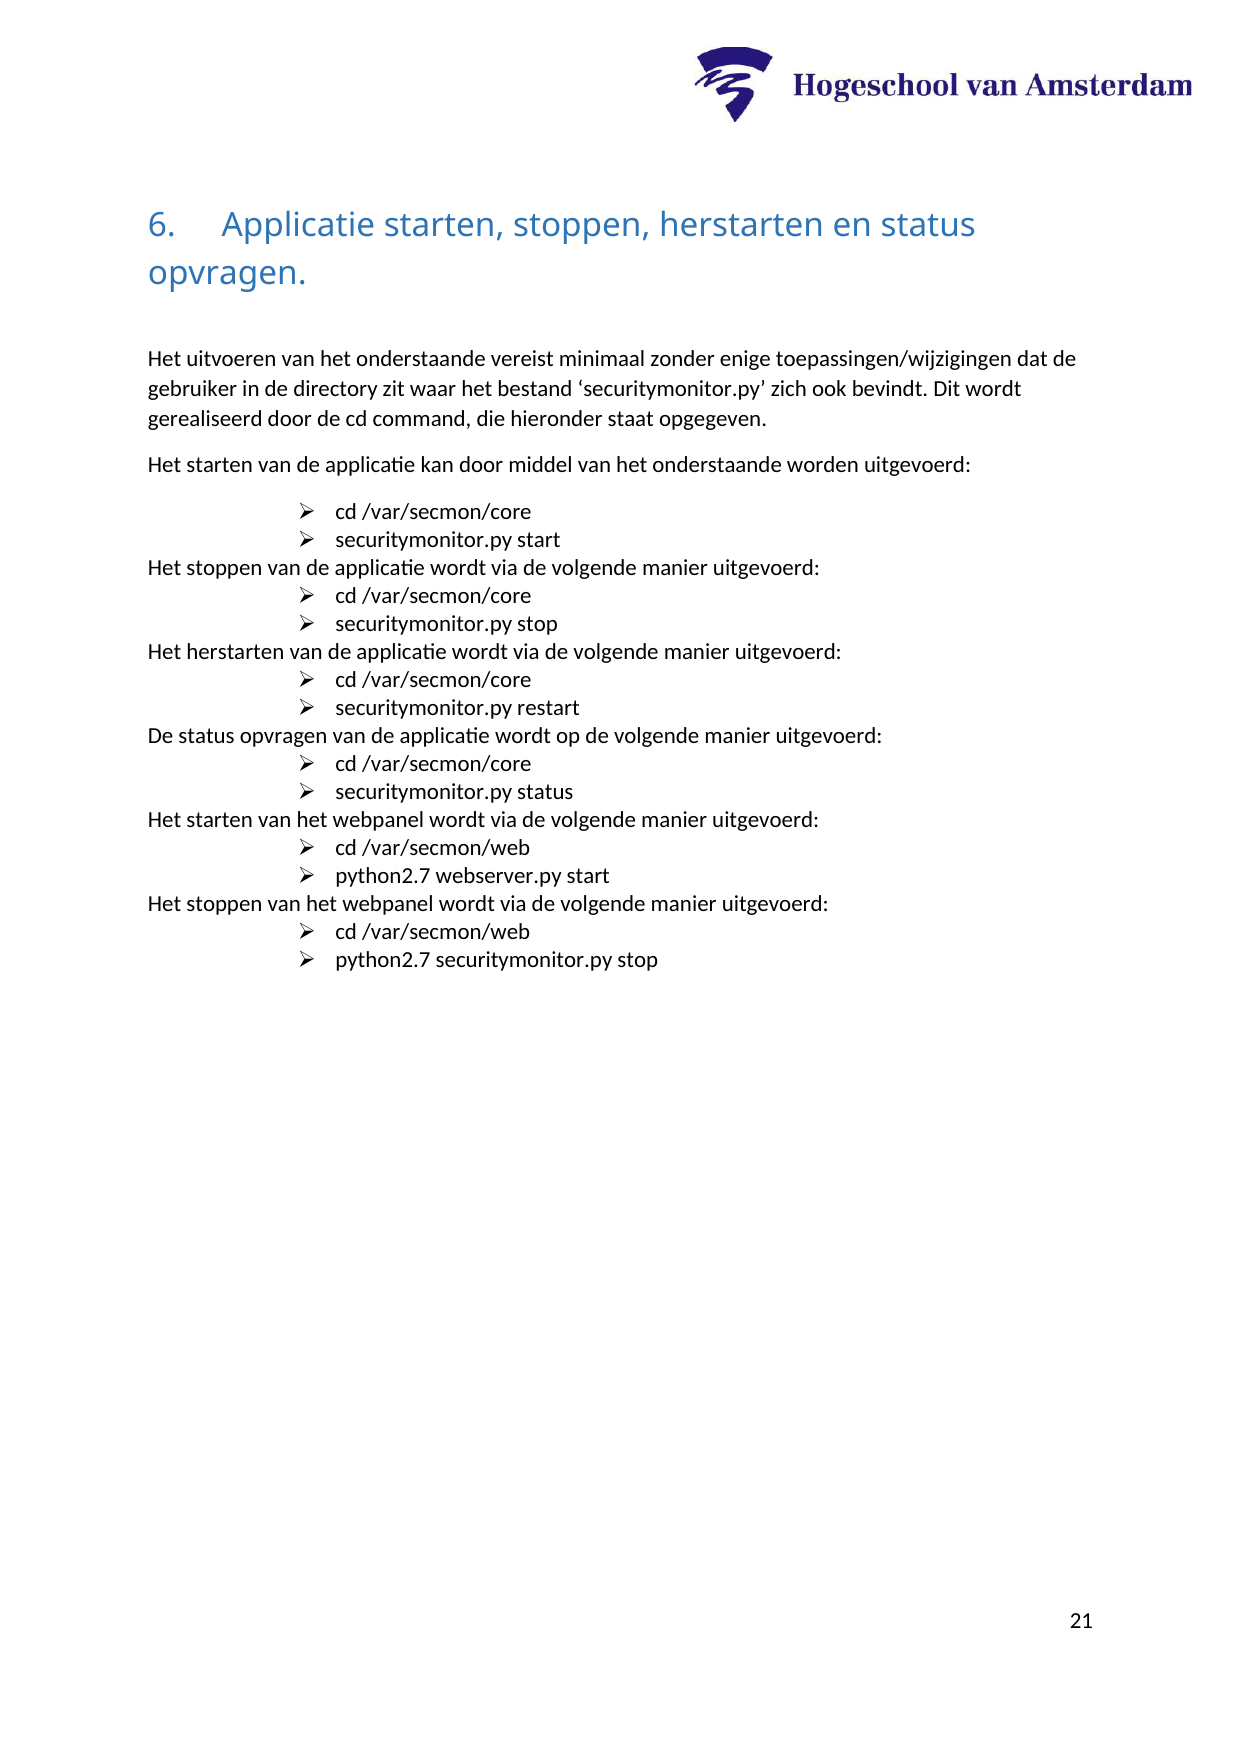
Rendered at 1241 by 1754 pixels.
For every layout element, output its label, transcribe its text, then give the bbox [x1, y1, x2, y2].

list securitymonitor.py start [298, 525, 1093, 553]
text De status opvragen van de applicatie wordt op de volgende manier uitgevoerd: [148, 721, 1093, 749]
list cd /var/secmon/core [298, 749, 1093, 777]
list cd /var/secmon/core [298, 497, 1093, 525]
text Het stoppen van de applicatie wordt via de volgende manier uitgevoerd: [148, 553, 1093, 581]
text Het starten van het webpanel wordt via de volgende manier uitgevoerd: [148, 805, 1093, 833]
text Het herstarten van de applicatie wordt via de volgende manier uitgevoerd: [148, 637, 1093, 665]
list python2.7 securitymonitor.py stop [298, 946, 1093, 973]
list cd /var/secmon/web [298, 833, 1093, 861]
text Het uitvoeren van het onderstaande vereist minimaal zonder enige toepassingen/wijzigingen dat de gebruiker in de directory zit waar het bestand ‘securitymonitor.py’ zich ook bevindt. Dit wordt gerealiseerd door de cd command, die hieronder staat opgegeven. [148, 344, 1093, 432]
list securitymonitor.py status [298, 777, 1093, 805]
text Het starten van de applicatie kan door middel van het onderstaande worden uitgevoerd: [148, 451, 1093, 479]
list securitymonitor.py stop [298, 609, 1093, 637]
list cd /var/secmon/web [298, 917, 1093, 946]
list python2.7 webserver.py start [298, 861, 1093, 889]
list cd /var/secmon/core [298, 581, 1093, 609]
list securitymonitor.py restart [298, 693, 1093, 721]
list cd /var/secmon/core [298, 665, 1093, 693]
text Het stoppen van het webpanel wordt via de volgende manier uitgevoerd: [148, 889, 1093, 917]
subtitle 6. Applicatie starten, stoppen, herstarten en status opvragen. [148, 201, 1093, 294]
